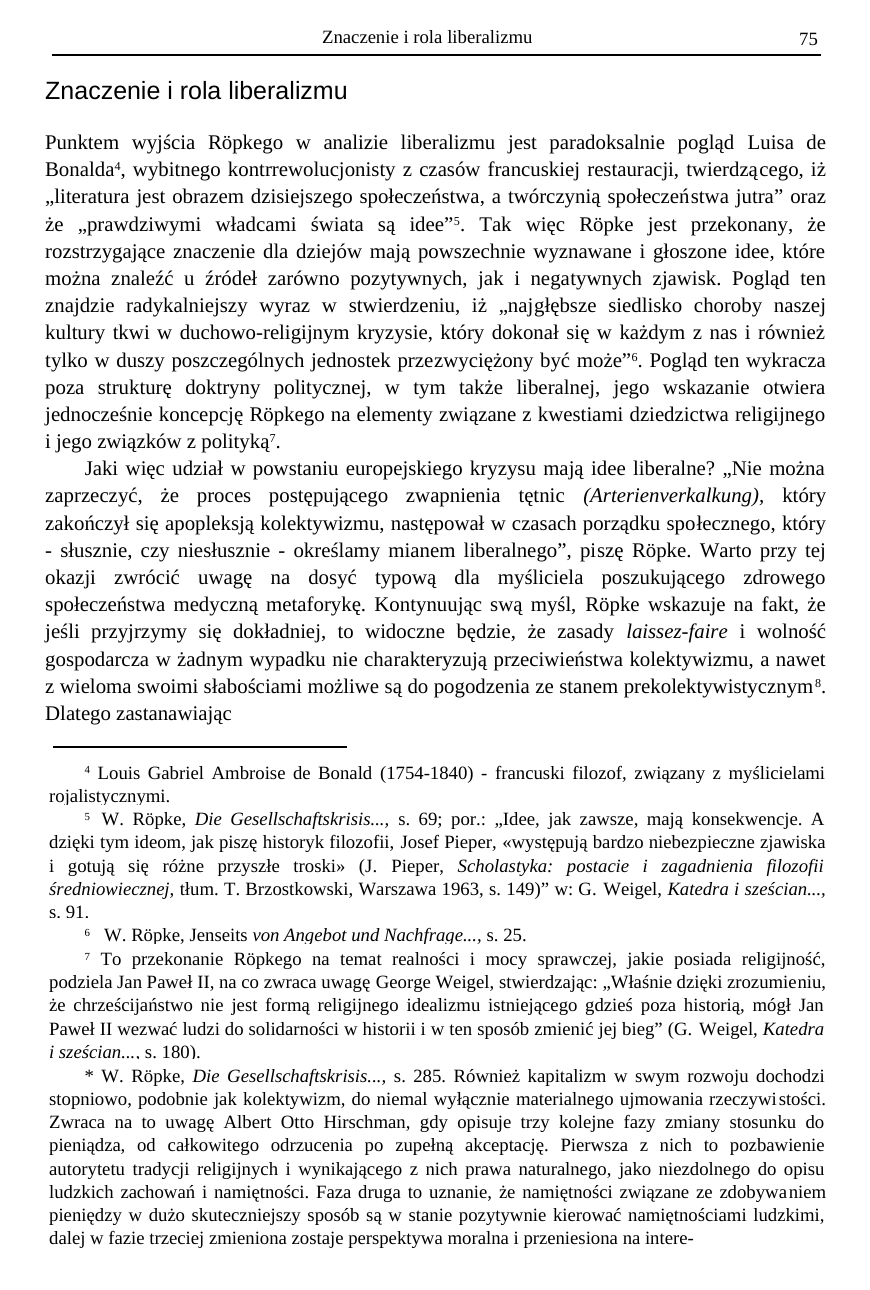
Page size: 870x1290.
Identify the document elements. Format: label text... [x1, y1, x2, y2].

text Jaki więc udział w powstaniu europejskiego kryzysu mają idee liberalne? „Nie można zaprzeczyć, że proces postępującego zwapnienia tętnic (Arterienverkalkung), który zakończył się apopleksją kolektywizmu, następował w czasach porządku spo­łecznego, który - słusznie, czy niesłusznie - określamy mianem liberalnego”, pi­szę Röpke. Warto przy tej okazji zwrócić uwagę na dosyć typową dla myśliciela poszukującego zdrowego społeczeństwa medyczną metaforykę. Kontynuując swą myśl, Röpke wskazuje na fakt, że jeśli przyjrzymy się dokładniej, to widoczne będzie, że zasady laissez-faire i wolność gospodarcza w żadnym wypadku nie cha­rakteryzują przeciwieństwa kolektywizmu, a nawet z wieloma swoimi słabościami możliwe są do pogodzenia ze stanem prekolektywistycznym8. Dlatego zastanawiając [45, 456, 826, 725]
text * W. Röpke, Die Gesellschaftskrisis..., s. 285. Również kapitalizm w swym rozwoju dochodzi stopniowo, podobnie jak kolektywizm, do niemal wyłącznie materialnego ujmowania rzeczywi­stości. Zwraca na to uwagę Albert Otto Hirschman, gdy opisuje trzy kolejne fazy zmiany stosunku do pieniądza, od całkowitego odrzucenia po zupełną akceptację. Pierwsza z nich to pozbawienie autorytetu tradycji religijnych i wynikającego z nich prawa naturalnego, jako niezdolnego do opisu ludzkich zachowań i namiętności. Faza druga to uznanie, że namiętności związane ze zdobywa­niem pieniędzy w dużo skuteczniejszy sposób są w stanie pozytywnie kierować namiętnościami ludzkimi, dalej w fazie trzeciej zmieniona zostaje perspektywa moralna i przeniesiona na intere- [49, 1065, 826, 1249]
text Punktem wyjścia Röpkego w analizie liberalizmu jest paradoksalnie pogląd Luisa de Bonalda4, wybitnego kontrrewolucjonisty z czasów francuskiej restauracji, twierdzą­cego, iż „literatura jest obrazem dzisiejszego społeczeństwa, a twórczynią społeczeń­stwa jutra” oraz że „prawdziwymi władcami świata są idee”5. Tak więc Röpke jest przekonany, że rozstrzygające znaczenie dla dziejów mają powszechnie wyznawane i głoszone idee, które można znaleźć u źródeł zarówno pozytywnych, jak i nega­tywnych zjawisk. Pogląd ten znajdzie radykalniejszy wyraz w stwierdzeniu, iż „naj­głębsze siedlisko choroby naszej kultury tkwi w duchowo-religijnym kryzysie, który dokonał się w każdym z nas i również tylko w duszy poszczególnych jednostek prze­zwyciężony być może”6. Pogląd ten wykracza poza strukturę doktryny politycznej, w tym także liberalnej, jego wskazanie otwiera jednocześnie koncepcję Röpkego na elementy związane z kwestiami dziedzictwa religijnego i jego związków z polityką7. [45, 130, 826, 453]
text 4 Louis Gabriel Ambroise de Bonald (1754-1840) - francuski filozof, związany z myślicielami rojalistycznymi. [49, 762, 826, 804]
subtitle Znaczenie i rola liberalizmu [45, 76, 826, 105]
text Znaczenie i rola liberalizmu [322, 26, 550, 48]
text 75 [799, 28, 823, 50]
text 5 W. Röpke, Die Gesellschaftskrisis..., s. 69; por.: „Idee, jak zawsze, mają konsekwencje. A dzięki tym ideom, jak piszę historyk filozofii, Josef Pieper, «występują bardzo niebezpieczne zjawiska i gotują się różne przyszłe troski» (J. Pieper, Scholastyka: postacie i zagadnienia filozofii średniowiecznej, tłum. T. Brzostkowski, Warszawa 1963, s. 149)” w: G. Weigel, Katedra i sze­ścian..., s. 91. [49, 808, 826, 917]
text 7 To przekonanie Röpkego na temat realności i mocy sprawczej, jakie posiada religijność, podziela Jan Paweł II, na co zwraca uwagę George Weigel, stwierdzając: „Właśnie dzięki zrozumie­niu, że chrześcijaństwo nie jest formą religijnego idealizmu istniejącego gdzieś poza historią, mógł Jan Paweł II wezwać ludzi do solidarności w historii i w ten sposób zmienić jej bieg” (G. Weigel, Katedra i sześcian..., s. 180). [49, 948, 826, 1059]
text 6 W. Röpke, Jenseits von Angebot und Nachfrage..., s. 25. [49, 924, 826, 944]
